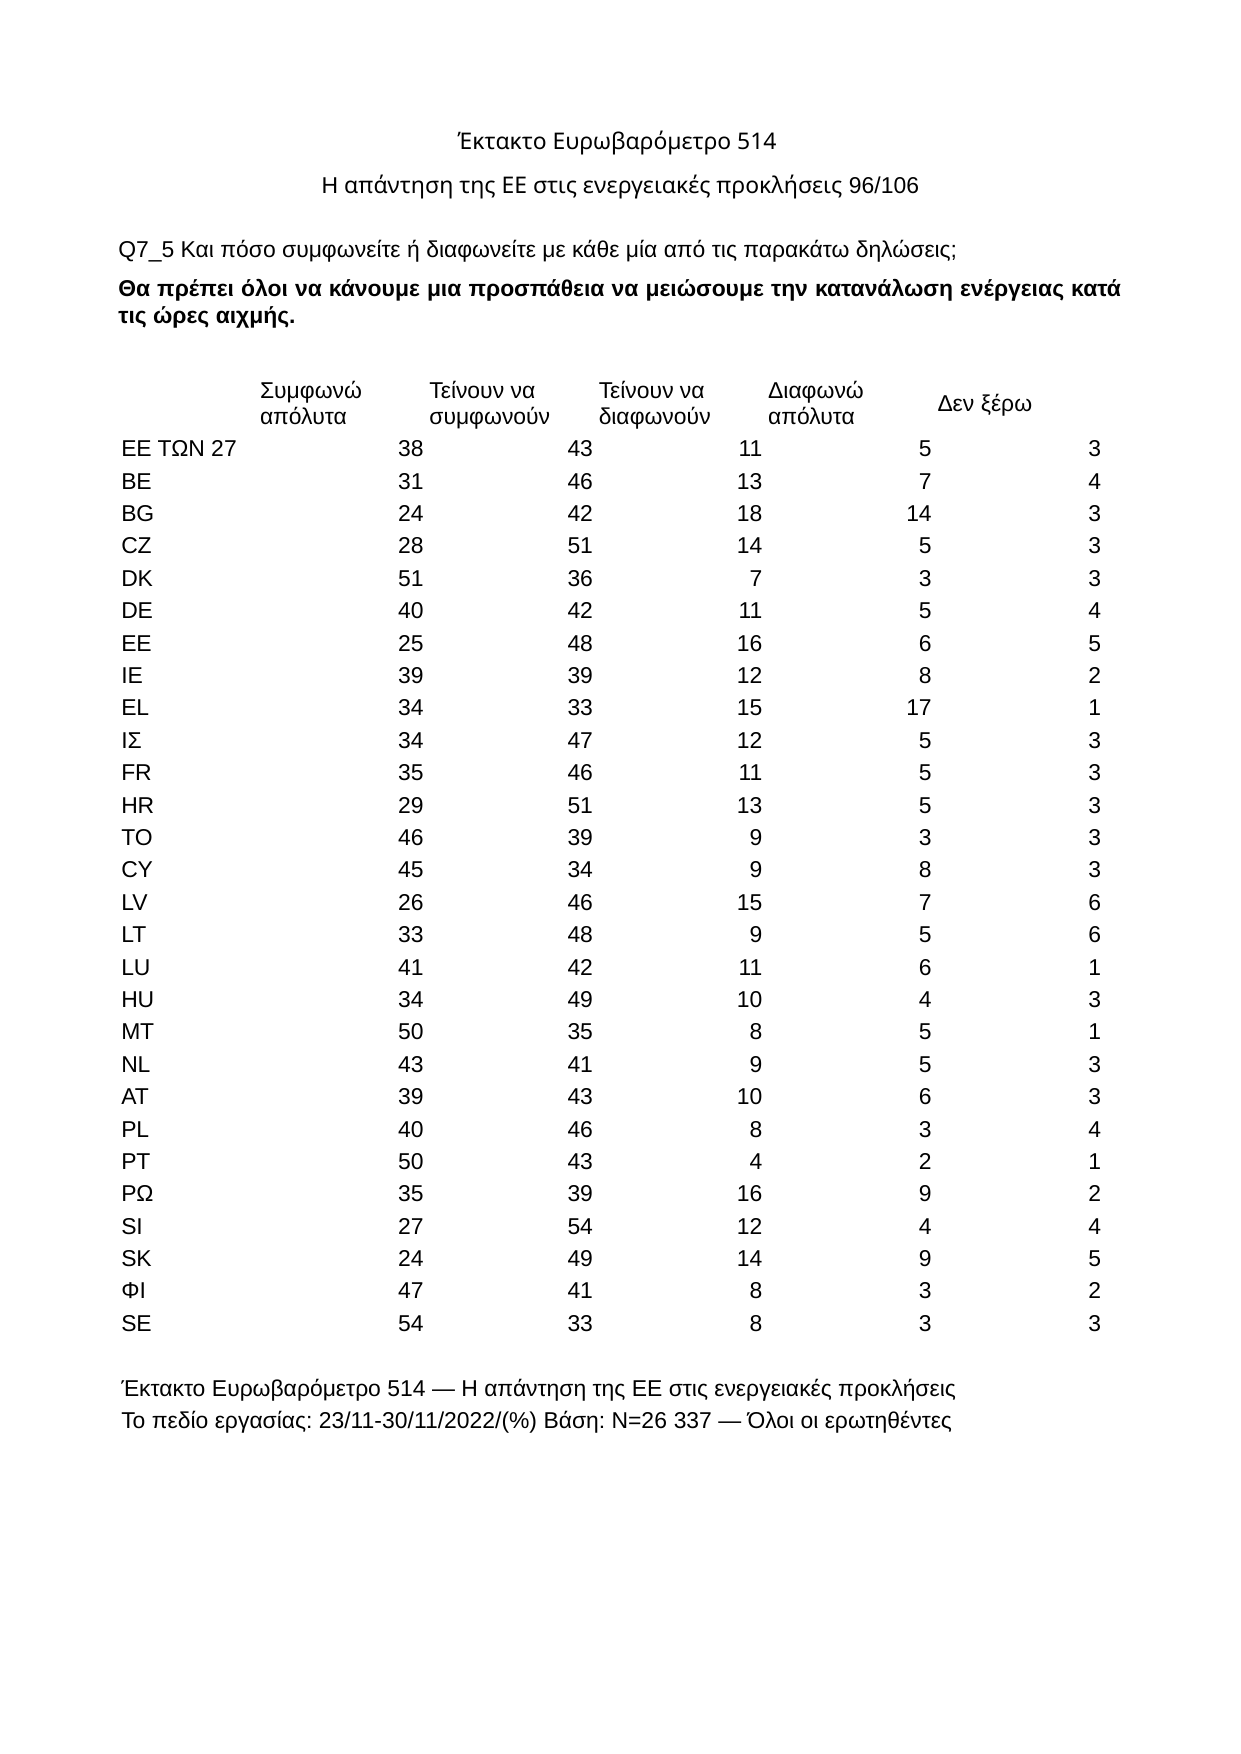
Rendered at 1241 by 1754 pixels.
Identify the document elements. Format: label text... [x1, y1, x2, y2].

table_cell MT [118, 1015, 257, 1048]
table_cell 24 [257, 1242, 426, 1274]
table_cell 3 [934, 821, 1104, 853]
table_cell 4 [934, 1113, 1104, 1145]
table_cell 47 [426, 724, 596, 756]
table_cell 3 [934, 1080, 1104, 1112]
table_cell 5 [765, 756, 934, 788]
table_cell 46 [426, 1113, 596, 1145]
table_cell 29 [257, 789, 426, 821]
table_header Τείνουν να συμφωνούν [426, 374, 596, 432]
table_cell EE [118, 627, 257, 659]
table_cell [934, 1339, 1104, 1372]
table_cell SE [118, 1307, 257, 1339]
table_cell 3 [934, 983, 1104, 1015]
table_cell 5 [765, 724, 934, 756]
table_cell 5 [765, 1048, 934, 1080]
table_cell 13 [596, 465, 765, 497]
table_cell AT [118, 1080, 257, 1112]
table_cell 16 [596, 627, 765, 659]
table_cell 18 [596, 497, 765, 529]
table_cell 24 [257, 497, 426, 529]
table_cell 14 [596, 1242, 765, 1274]
table_cell 3 [765, 1307, 934, 1339]
table_cell 41 [426, 1048, 596, 1080]
table_cell 54 [257, 1307, 426, 1339]
table_cell 3 [765, 821, 934, 853]
table_cell 39 [426, 821, 596, 853]
table_header Συμφωνώ απόλυτα [257, 374, 426, 432]
table_cell 51 [426, 789, 596, 821]
table_cell 5 [765, 918, 934, 951]
table_cell 1 [934, 1145, 1104, 1177]
table_cell 3 [934, 756, 1104, 788]
table_cell DE [118, 594, 257, 627]
table_cell LU [118, 951, 257, 983]
table_cell 12 [596, 724, 765, 756]
table_cell 28 [257, 529, 426, 562]
table_cell 5 [934, 627, 1104, 659]
table_cell 8 [596, 1113, 765, 1145]
table_cell 27 [257, 1210, 426, 1242]
table_cell 31 [257, 465, 426, 497]
table_cell 46 [257, 821, 426, 853]
table_cell 7 [596, 562, 765, 594]
table_cell 4 [934, 594, 1104, 627]
table_cell [426, 1339, 596, 1372]
table_cell SK [118, 1242, 257, 1274]
table_cell 6 [934, 918, 1104, 951]
table_cell 16 [596, 1177, 765, 1210]
table_cell 11 [596, 951, 765, 983]
table_cell 42 [426, 594, 596, 627]
text Θα πρέπει όλοι να κάνουμε μια προσπάθεια να μειώσουμε την κατανάλωση ενέργειας κατά τις ώρες αιχμής. [118, 275, 1122, 328]
table_cell CY [118, 853, 257, 886]
table_cell 4 [765, 1210, 934, 1242]
table_cell NL [118, 1048, 257, 1080]
table_cell 47 [257, 1275, 426, 1307]
table_cell 8 [765, 853, 934, 886]
table_cell 9 [596, 1048, 765, 1080]
table_cell 8 [596, 1015, 765, 1048]
table_cell 33 [257, 918, 426, 951]
table_cell 9 [765, 1242, 934, 1274]
table_cell 3 [934, 432, 1104, 464]
table_cell 41 [426, 1275, 596, 1307]
table_cell PT [118, 1145, 257, 1177]
table_cell 9 [765, 1177, 934, 1210]
table_cell HR [118, 789, 257, 821]
table_cell 50 [257, 1145, 426, 1177]
table_cell 2 [934, 1275, 1104, 1307]
table_cell BE [118, 465, 257, 497]
table_cell 10 [596, 1080, 765, 1112]
table_cell PL [118, 1113, 257, 1145]
table_cell 3 [765, 1113, 934, 1145]
table_cell 5 [765, 789, 934, 821]
table_cell 43 [426, 1145, 596, 1177]
table_cell 8 [596, 1307, 765, 1339]
table_cell 42 [426, 951, 596, 983]
table_cell 42 [426, 497, 596, 529]
table_cell 1 [934, 1015, 1104, 1048]
table_cell ΦΙ [118, 1275, 257, 1307]
table_cell 51 [257, 562, 426, 594]
table_cell 34 [426, 853, 596, 886]
table_cell 4 [934, 465, 1104, 497]
table_cell 14 [765, 497, 934, 529]
table_cell 51 [426, 529, 596, 562]
table_cell 48 [426, 627, 596, 659]
table_cell Έκτακτο Ευρωβαρόμετρο 514 — Η απάντηση της ΕΕ στις ενεργειακές προκλήσεις [118, 1372, 1104, 1404]
table_cell HU [118, 983, 257, 1015]
table_cell 6 [765, 627, 934, 659]
table_cell 50 [257, 1015, 426, 1048]
table_cell 25 [257, 627, 426, 659]
table_cell 9 [596, 853, 765, 886]
table_cell 7 [765, 886, 934, 918]
table_cell 6 [934, 886, 1104, 918]
table_cell 43 [257, 1048, 426, 1080]
table_cell 49 [426, 1242, 596, 1274]
table_cell Το πεδίο εργασίας: 23/11-30/11/2022/(%) Βάση: N=26 337 — Όλοι οι ερωτηθέντες [118, 1404, 1104, 1436]
table_cell 12 [596, 1210, 765, 1242]
table_cell ΤΟ [118, 821, 257, 853]
table_cell 2 [934, 659, 1104, 691]
table_cell 9 [596, 821, 765, 853]
table_cell 39 [257, 659, 426, 691]
table_cell 36 [426, 562, 596, 594]
table_cell 11 [596, 432, 765, 464]
table_cell 1 [934, 951, 1104, 983]
table_cell 45 [257, 853, 426, 886]
table_cell 11 [596, 756, 765, 788]
table_header Διαφωνώ απόλυτα [765, 374, 934, 432]
table_cell 40 [257, 594, 426, 627]
table_cell SI [118, 1210, 257, 1242]
table_cell 17 [765, 691, 934, 724]
table_cell 54 [426, 1210, 596, 1242]
table_cell 26 [257, 886, 426, 918]
table_cell ΕΕ ΤΩΝ 27 [118, 432, 257, 464]
table_cell IE [118, 659, 257, 691]
table_cell 5 [765, 529, 934, 562]
table_cell 6 [765, 1080, 934, 1112]
table_cell 3 [934, 529, 1104, 562]
table_cell 49 [426, 983, 596, 1015]
table_cell 5 [934, 1242, 1104, 1274]
table_cell 14 [596, 529, 765, 562]
table_cell 3 [765, 1275, 934, 1307]
table_cell 9 [596, 918, 765, 951]
table_cell 3 [934, 724, 1104, 756]
table_cell 3 [934, 853, 1104, 886]
table_cell 46 [426, 465, 596, 497]
table_cell 43 [426, 432, 596, 464]
table_cell 3 [934, 497, 1104, 529]
table_cell ΙΣ [118, 724, 257, 756]
table_cell 3 [934, 1307, 1104, 1339]
table_cell [765, 1339, 934, 1372]
table_cell CZ [118, 529, 257, 562]
table_cell [596, 1339, 765, 1372]
table_cell [118, 1339, 257, 1372]
table_cell 13 [596, 789, 765, 821]
table_cell 35 [257, 756, 426, 788]
table_cell 3 [934, 789, 1104, 821]
table_cell EL [118, 691, 257, 724]
table_cell 6 [765, 951, 934, 983]
table_cell 3 [765, 562, 934, 594]
table_cell 34 [257, 691, 426, 724]
table_cell ΡΩ [118, 1177, 257, 1210]
table_cell 33 [426, 691, 596, 724]
table_cell 48 [426, 918, 596, 951]
table_cell 11 [596, 594, 765, 627]
table_cell 35 [257, 1177, 426, 1210]
table_cell 8 [765, 659, 934, 691]
table_cell 5 [765, 594, 934, 627]
table_cell 12 [596, 659, 765, 691]
table_cell DK [118, 562, 257, 594]
table_cell 3 [934, 1048, 1104, 1080]
table_cell 43 [426, 1080, 596, 1112]
table_cell 8 [596, 1275, 765, 1307]
table_cell 15 [596, 691, 765, 724]
table_cell 39 [257, 1080, 426, 1112]
table_cell 34 [257, 983, 426, 1015]
table_cell 2 [934, 1177, 1104, 1210]
table_cell 46 [426, 756, 596, 788]
table_cell 5 [765, 1015, 934, 1048]
table_cell 15 [596, 886, 765, 918]
table_header [118, 374, 257, 432]
table_cell 5 [765, 432, 934, 464]
table_cell 35 [426, 1015, 596, 1048]
table_cell 41 [257, 951, 426, 983]
table_cell 33 [426, 1307, 596, 1339]
table_cell 10 [596, 983, 765, 1015]
table_cell LT [118, 918, 257, 951]
table_cell [257, 1339, 426, 1372]
table_cell BG [118, 497, 257, 529]
table_cell 2 [765, 1145, 934, 1177]
text Q7_5 Και πόσο συμφωνείτε ή διαφωνείτε με κάθε μία από τις παρακάτω δηλώσεις; [118, 236, 1122, 262]
table_cell 39 [426, 659, 596, 691]
table_cell FR [118, 756, 257, 788]
table_cell 7 [765, 465, 934, 497]
table_cell 4 [765, 983, 934, 1015]
table_cell 46 [426, 886, 596, 918]
table_cell 39 [426, 1177, 596, 1210]
table_cell 3 [934, 562, 1104, 594]
table_cell LV [118, 886, 257, 918]
table_cell 4 [596, 1145, 765, 1177]
table_cell 40 [257, 1113, 426, 1145]
table_cell 38 [257, 432, 426, 464]
table_header Δεν ξέρω [934, 374, 1104, 432]
table_cell 4 [934, 1210, 1104, 1242]
table_cell 34 [257, 724, 426, 756]
table_header Τείνουν να διαφωνούν [596, 374, 765, 432]
table_cell 1 [934, 691, 1104, 724]
